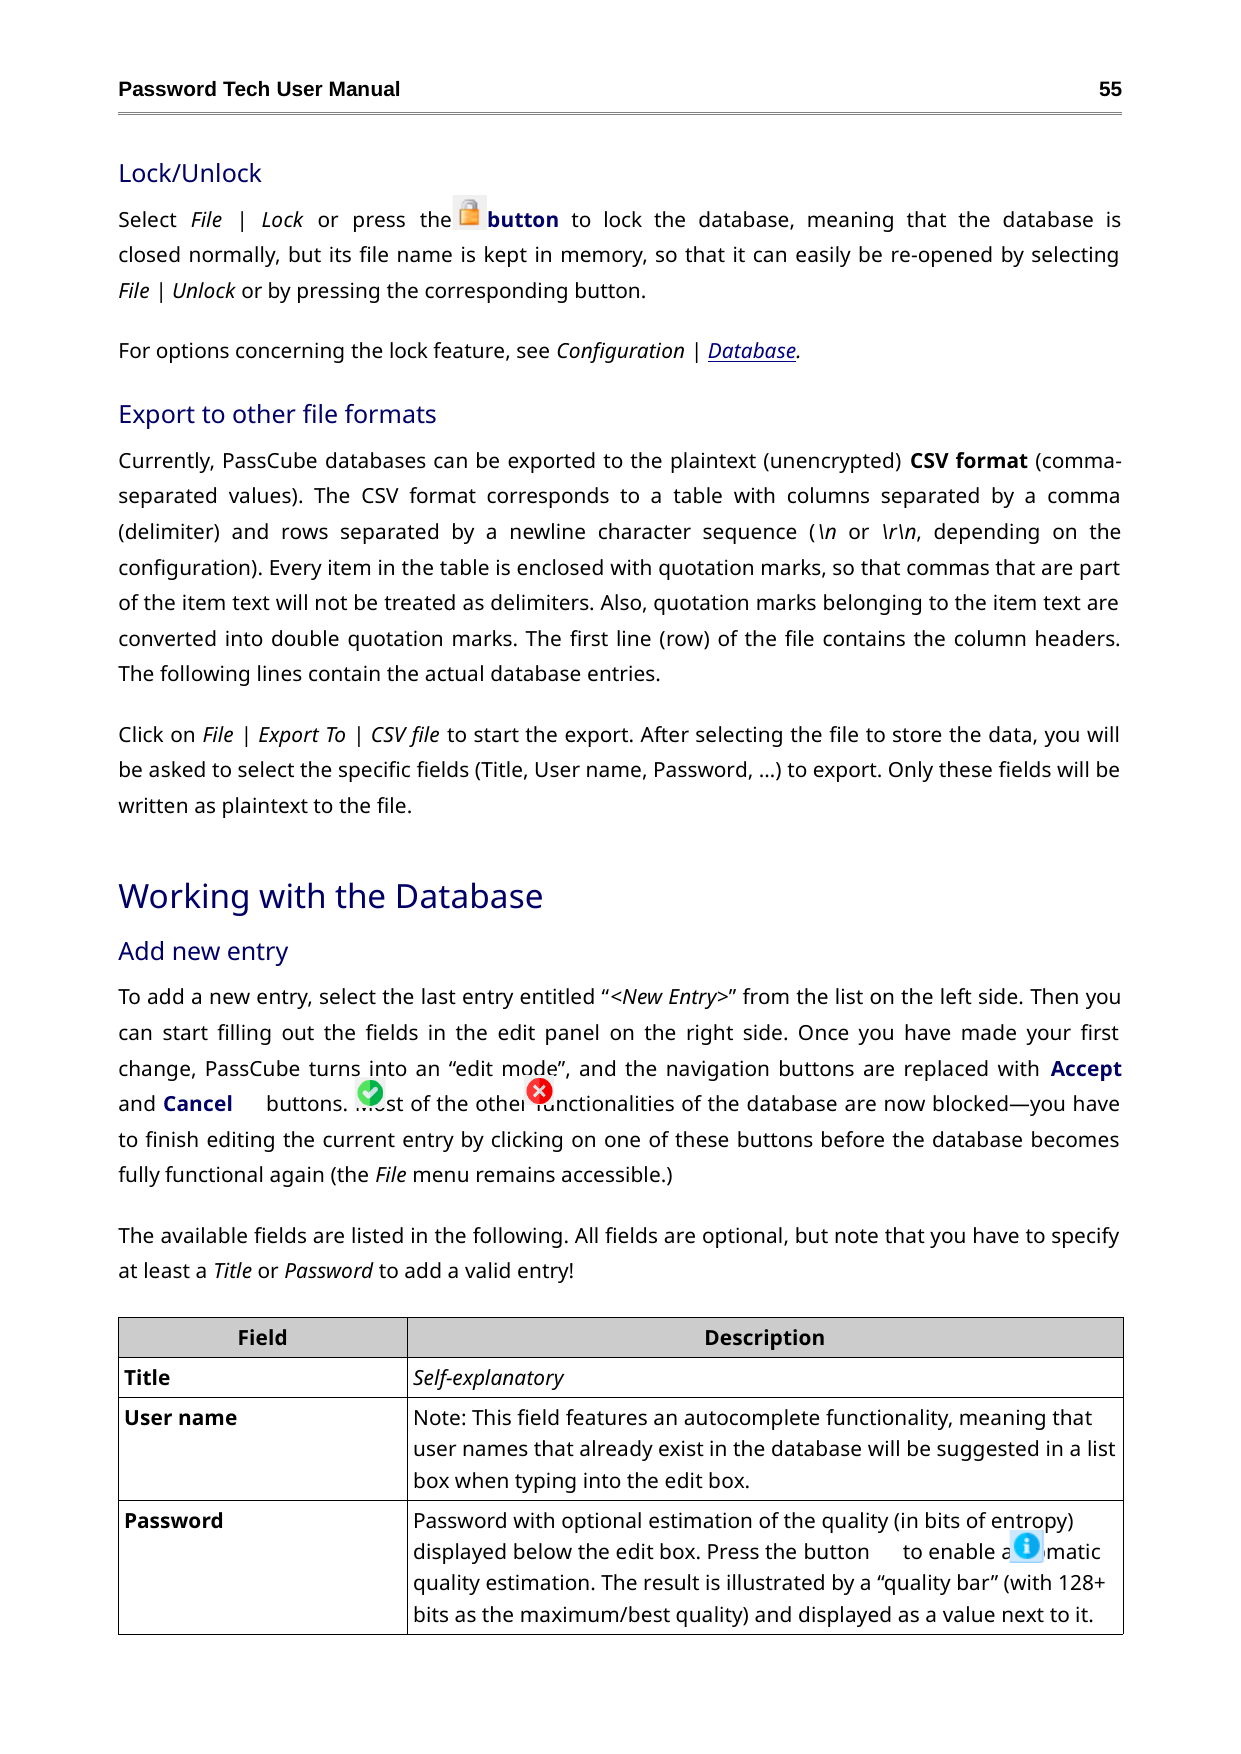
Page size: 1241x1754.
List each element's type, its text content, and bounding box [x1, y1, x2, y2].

picture [1009, 1530, 1045, 1563]
picture [452, 195, 487, 230]
picture [523, 1075, 554, 1105]
text To add a new entry, select the last entry entitled “<New Entry>” from the list on the left side. Then you can start filling out the fields in the edit panel on the right side. Once you have made your first change, PassCube turns into an “edit mode”, and the navigation buttons are replaced with Accept and Cancel buttons. Most of the other functionalities of the database are now blocked—you have to finish editing the current entry by clicking on one of these buttons before the database becomes fully functional again (the File menu remains accessible.) [118, 982, 1122, 1189]
subtitle Add new entry [118, 933, 1122, 967]
table_cell Note: This field features an autocomplete functionality, meaning that user names that already exist in the database will be suggested in a list box when typing into the edit box. [408, 1398, 1123, 1500]
table_cell Self-explanatory [408, 1358, 1123, 1397]
table_cell Title [119, 1358, 407, 1397]
table_header Field [119, 1318, 407, 1357]
text Select File | Lock or press the button to lock the database, meaning that the database is closed normally, but its file name is kept in memory, so that it can easily be re-opened by selecting File | Unlock or by pressing the corresponding button. [118, 205, 1122, 304]
table_cell Password with optional estimation of the quality (in bits of entropy) displayed below the edit box. Press the button to enable automatic [408, 1501, 1123, 1562]
table_cell Password [119, 1501, 407, 1634]
table_cell quality estimation. The result is illustrated by a “quality bar” (with 128+ bits as the maximum/best quality) and displayed as a value next to it. [408, 1563, 1123, 1634]
subtitle Export to other file formats [118, 397, 1122, 431]
text Currently, PassCube databases can be exported to the plaintext (unencrypted) CSV format (comma-separated values). The CSV format corresponds to a table with columns separated by a comma (delimiter) and rows separated by a newline character sequence (\n or \r\n, depending on the configuration). Every item in the table is enclosed with quotation marks, so that commas that are part of the item text will not be treated as delimiters. Also, quotation marks belonging to the item text are converted into double quotation marks. The first line (row) of the file contains the column headers. The following lines contain the actual database entries. [118, 446, 1122, 688]
text Click on File | Export To | CSV file to start the export. After selecting the file to store the data, you will be asked to select the specific fields (Title, User name, Password, …) to export. Only these fields will be written as plaintext to the file. [118, 720, 1122, 819]
text For options concerning the lock feature, see Configuration | Database. [118, 336, 1122, 365]
text The available fields are listed in the following. All fields are optional, but note that you have to specify at least a Title or Password to add a valid entry! [118, 1221, 1122, 1285]
subtitle Lock/Unlock [118, 156, 1122, 190]
table_cell User name [119, 1398, 407, 1500]
table_header Description [408, 1318, 1123, 1357]
subtitle Working with the Database [118, 873, 1122, 919]
picture [354, 1077, 386, 1108]
